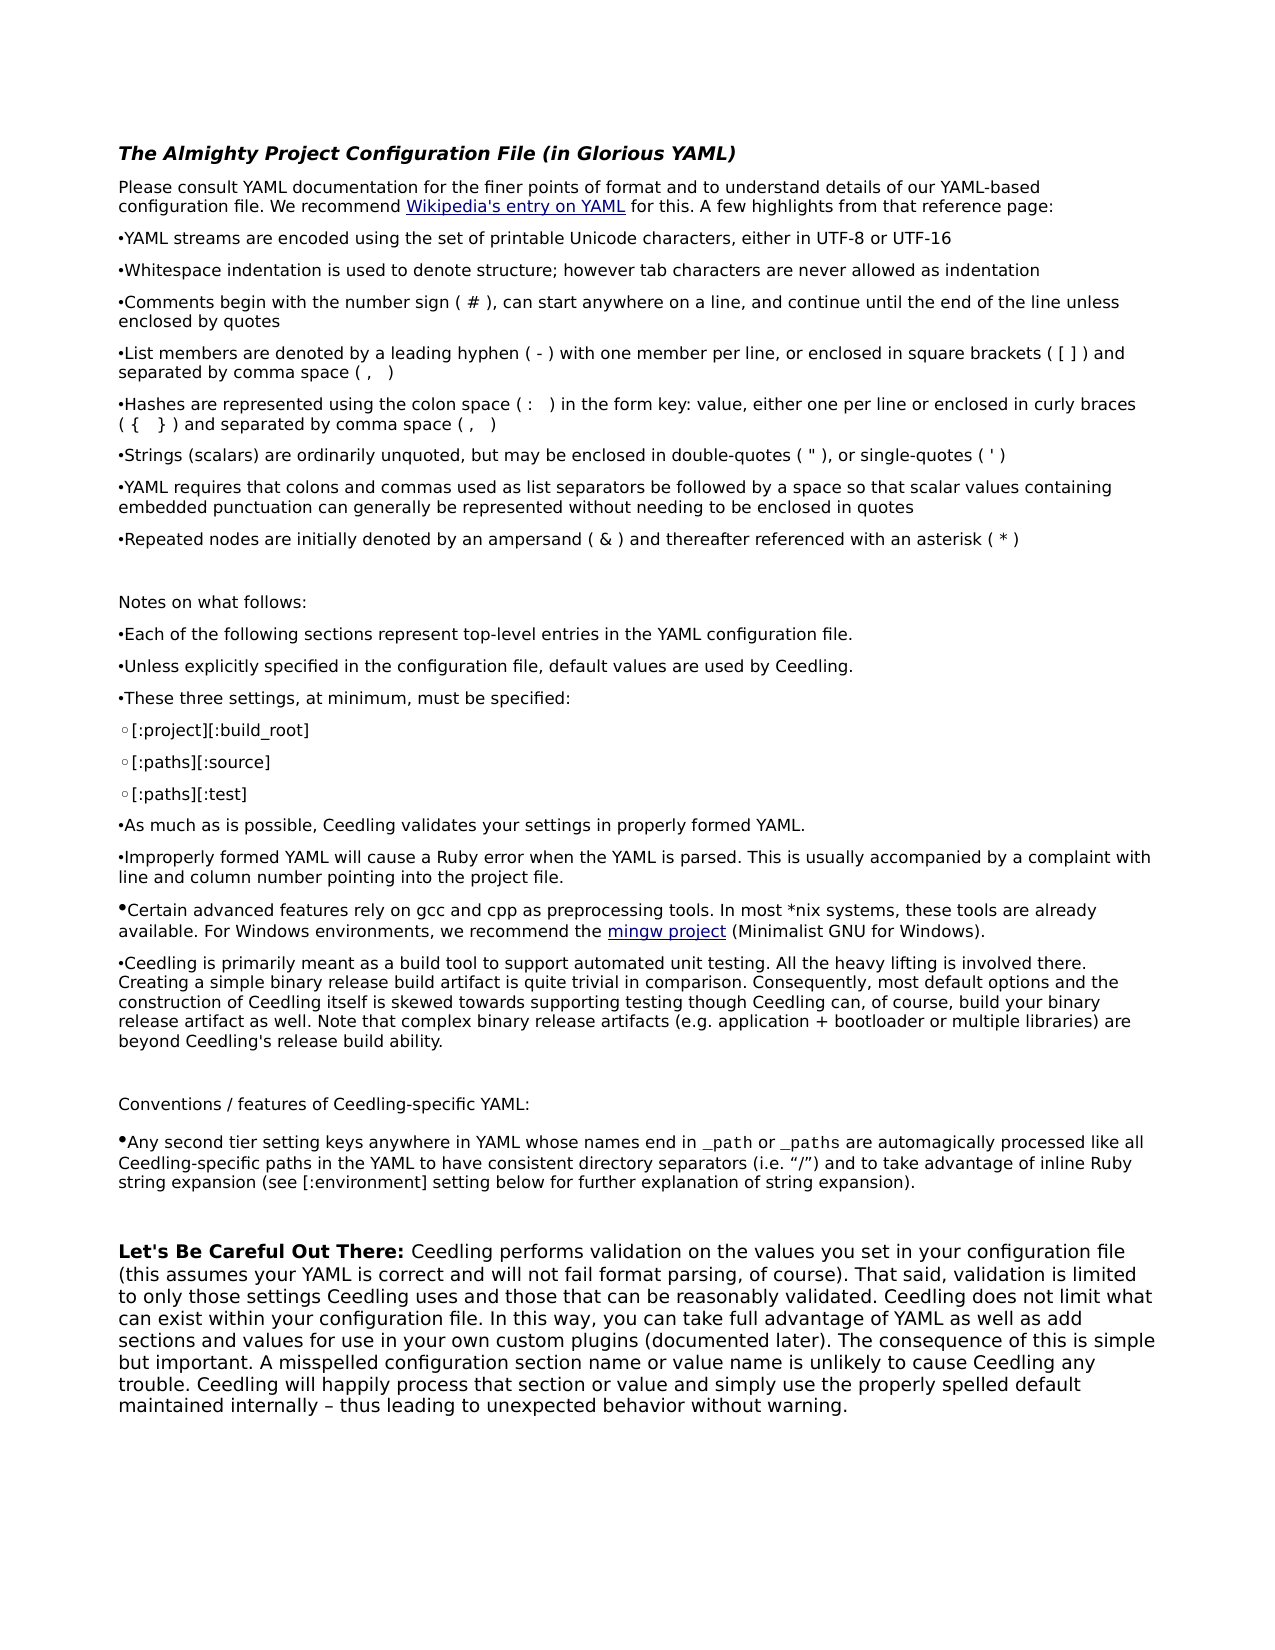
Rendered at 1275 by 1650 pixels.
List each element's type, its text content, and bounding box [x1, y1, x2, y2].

text Conventions / features of Ceedling-specific YAML: [118, 1095, 1157, 1114]
list Improperly formed YAML will cause a Ruby error when the YAML is parsed. This is usually accompanied by a complaint with line and column number pointing into the project file. [118, 848, 1157, 887]
list Certain advanced features rely on gcc and cpp as preprocessing tools. In most *nix systems, these tools are already available. For Windows environments, we recommend the mingw project (Minimalist GNU for Windows). [118, 899, 1157, 941]
list Comments begin with the number sign ( # ), can start anywhere on a line, and continue until the end of the line unless enclosed by quotes [118, 292, 1157, 331]
list [:paths][:test] [118, 784, 1157, 804]
list Any second tier setting keys anywhere in YAML whose names end in _path or _paths are automagically processed like all Ceedling-specific paths in the YAML to have consistent directory separators (i.e. “/”) and to take advantage of inline Ruby string expansion (see [:environment] setting below for further explanation of string expansion). [118, 1127, 1157, 1188]
list Unless explicitly specified in the configuration file, default values are used by Ceedling. [118, 657, 1157, 676]
list Ceedling is primarily meant as a build tool to support automated unit testing. All the heavy lifting is involved there. Creating a simple binary release build artifact is quite trivial in comparison. Consequently, most default options and the construction of Ceedling itself is skewed towards supporting testing though Ceedling can, of course, build your binary release artifact as well. Note that complex binary release artifacts (e.g. application + bootloader or multiple libraries) are beyond Ceedling's release build ability. [118, 954, 1157, 1051]
list As much as is possible, Ceedling validates your settings in properly formed YAML. [118, 816, 1157, 836]
list YAML streams are encoded using the set of printable Unicode characters, either in UTF-8 or UTF-16 [118, 229, 1157, 248]
list Hashes are represented using the colon space ( : ) in the form key: value, either one per line or enclosed in curly braces ( { } ) and separated by comma space ( , ) [118, 395, 1157, 434]
list [:project][:build_root] [118, 721, 1157, 740]
text Notes on what follows: [118, 593, 1157, 612]
list Strings (scalars) are ordinarily unquoted, but may be enclosed in double-quotes ( " ), or single-quotes ( ' ) [118, 446, 1157, 466]
list These three settings, at minimum, must be specified: [118, 689, 1157, 708]
list [:paths][:source] [118, 752, 1157, 772]
list List members are denoted by a leading hyphen ( - ) with one member per line, or enclosed in square brackets ( [ ] ) and separated by comma space ( , ) [118, 344, 1157, 382]
list Whitespace indentation is used to denote structure; however tab characters are never allowed as indentation [118, 261, 1157, 280]
text Please consult YAML documentation for the finer points of format and to understand details of our YAML-based configuration file. We recommend Wikipedia's entry on YAML for this. A few highlights from that reference page: [118, 177, 1157, 216]
list Repeated nodes are initially denoted by an ampersand ( & ) and thereafter referenced with an asterisk ( * ) [118, 529, 1157, 549]
subtitle The Almighty Project Configuration File (in Glorious YAML) [118, 143, 1157, 165]
list YAML requires that colons and commas used as list separators be followed by a space so that scalar values containing embedded punctuation can generally be represented without needing to be enclosed in quotes [118, 478, 1157, 517]
list Each of the following sections represent top-level entries in the YAML configuration file. [118, 625, 1157, 644]
text Let's Be Careful Out There: Ceedling performs validation on the values you set in your configuration file (this assumes your YAML is correct and will not fail format parsing, of course). That said, validation is limited to only those settings Ceedling uses and those that can be reasonably validated. Ceedling does not limit what can exist within your configuration file. In this way, you can take full advantage of YAML as well as add sections and values for use in your own custom plugins (documented later). The consequence of this is simple but important. A misspelled configuration section name or value name is unlikely to cause Ceedling any trouble. Ceedling will happily process that section or value and simply use the properly spelled default maintained internally – thus leading to unexpected behavior without warning. [118, 1235, 1157, 1417]
